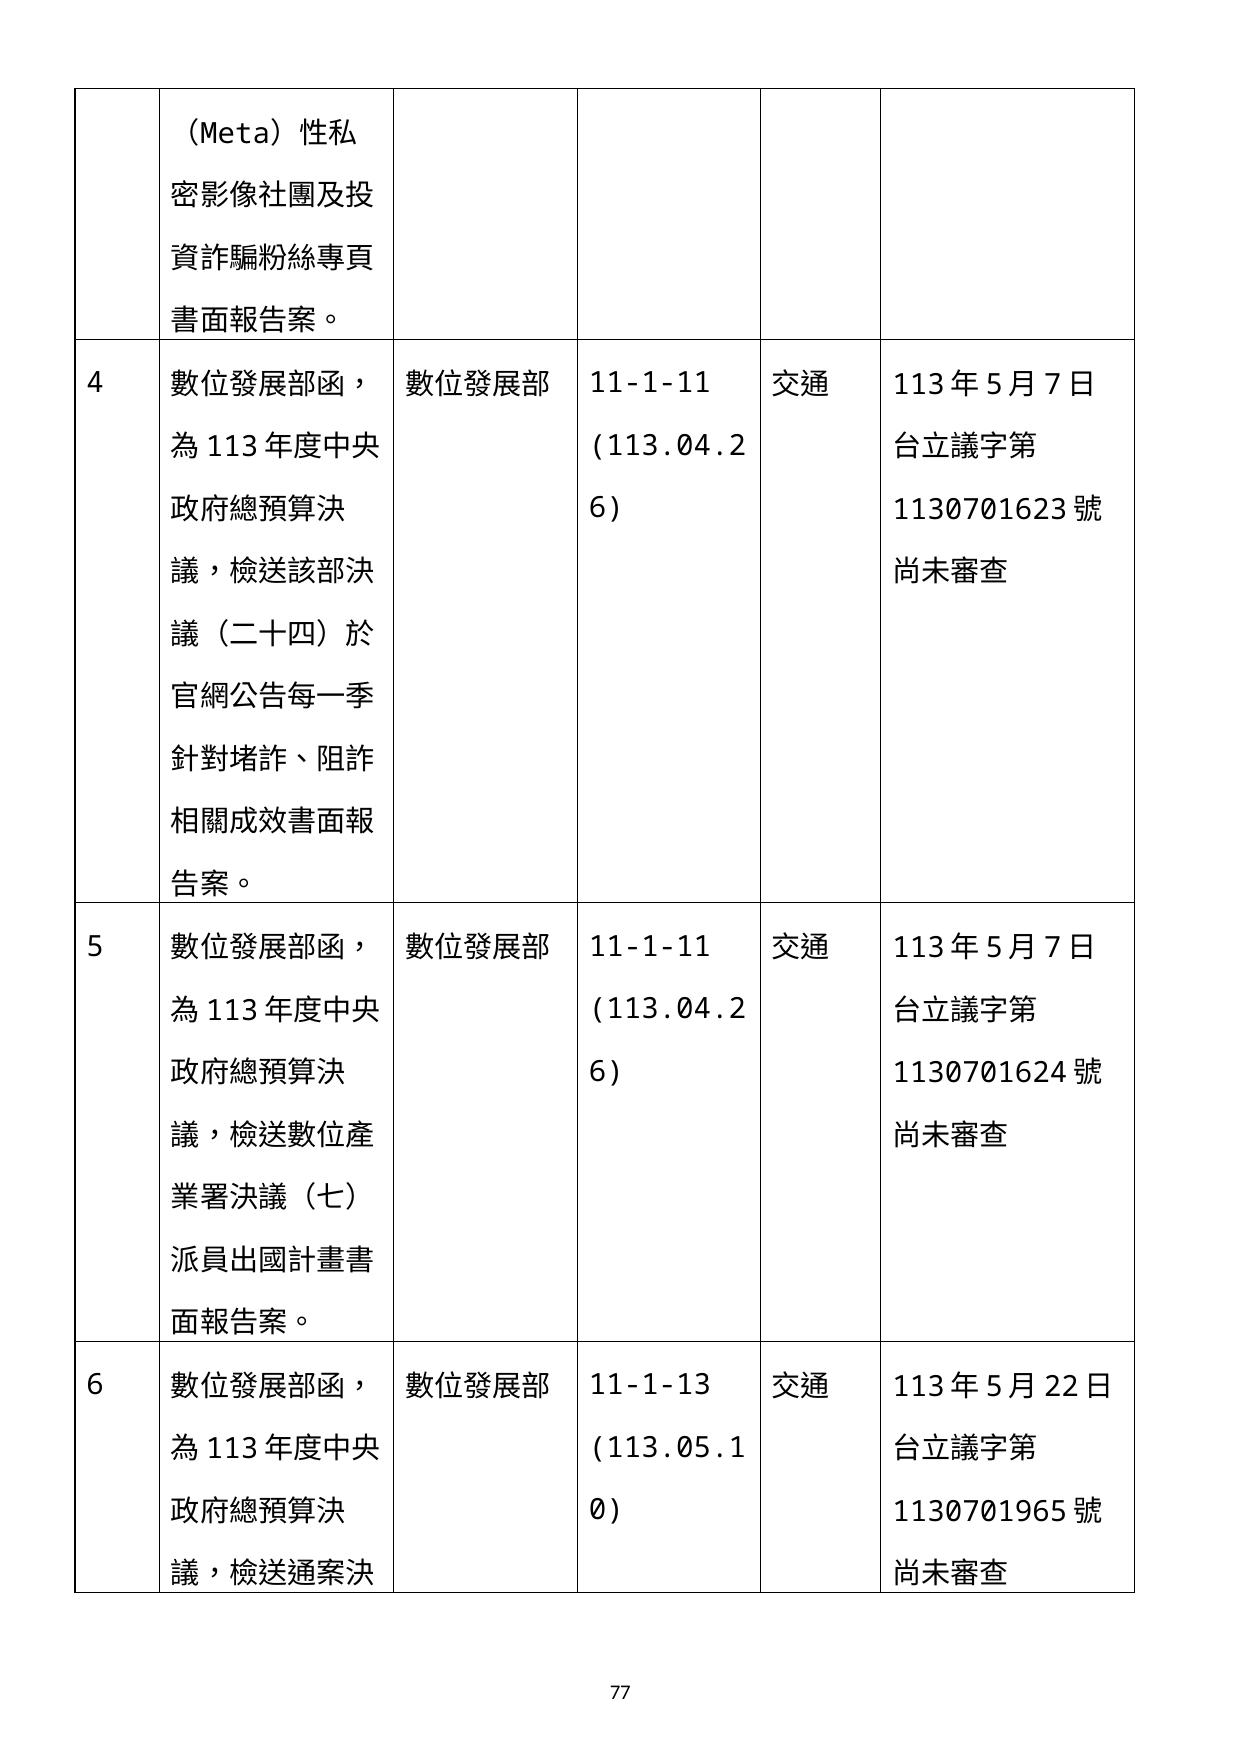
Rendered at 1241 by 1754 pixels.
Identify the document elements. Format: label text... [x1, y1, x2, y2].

table_cell 11-1-13 (113.05.10) [578, 1342, 760, 1592]
table_cell [881, 89, 1134, 339]
table_cell [76, 89, 159, 339]
table_cell 6 [76, 1342, 159, 1592]
table_cell 113年5月7日 台立議字第1130701623號 尚未審查 [881, 340, 1134, 902]
table_cell 數位發展部函，為113年度中央政府總預算決議，檢送通案決 [160, 1342, 393, 1592]
table_cell 數位發展部 [394, 903, 577, 1341]
table_cell [394, 89, 577, 339]
table_cell [761, 89, 880, 339]
table_cell 11-1-11 (113.04.26) [578, 340, 760, 902]
table_cell 113年5月22日 台立議字第1130701965號 尚未審查 [881, 1342, 1134, 1592]
table_cell 5 [76, 903, 159, 1341]
table_cell 4 [76, 340, 159, 902]
table_cell [578, 89, 760, 339]
table_cell 數位發展部函，為113年度中央政府總預算決議，檢送該部決議（二十四）於官網公告每一季針對堵詐、阻詐相關成效書面報告案。 [160, 340, 393, 902]
table_cell 數位發展部 [394, 340, 577, 902]
table_cell 113年5月7日 台立議字第1130701624號 尚未審查 [881, 903, 1134, 1341]
table_cell （Meta）性私密影像社團及投資詐騙粉絲專頁書面報告案。 [160, 89, 393, 339]
table_cell 交通 [761, 340, 880, 902]
table_cell 交通 [761, 1342, 880, 1592]
table_cell 11-1-11 (113.04.26) [578, 903, 760, 1341]
table_cell 數位發展部函，為113年度中央政府總預算決議，檢送數位產業署決議（七）派員出國計畫書面報告案。 [160, 903, 393, 1341]
table_cell 交通 [761, 903, 880, 1341]
table_cell 數位發展部 [394, 1342, 577, 1592]
